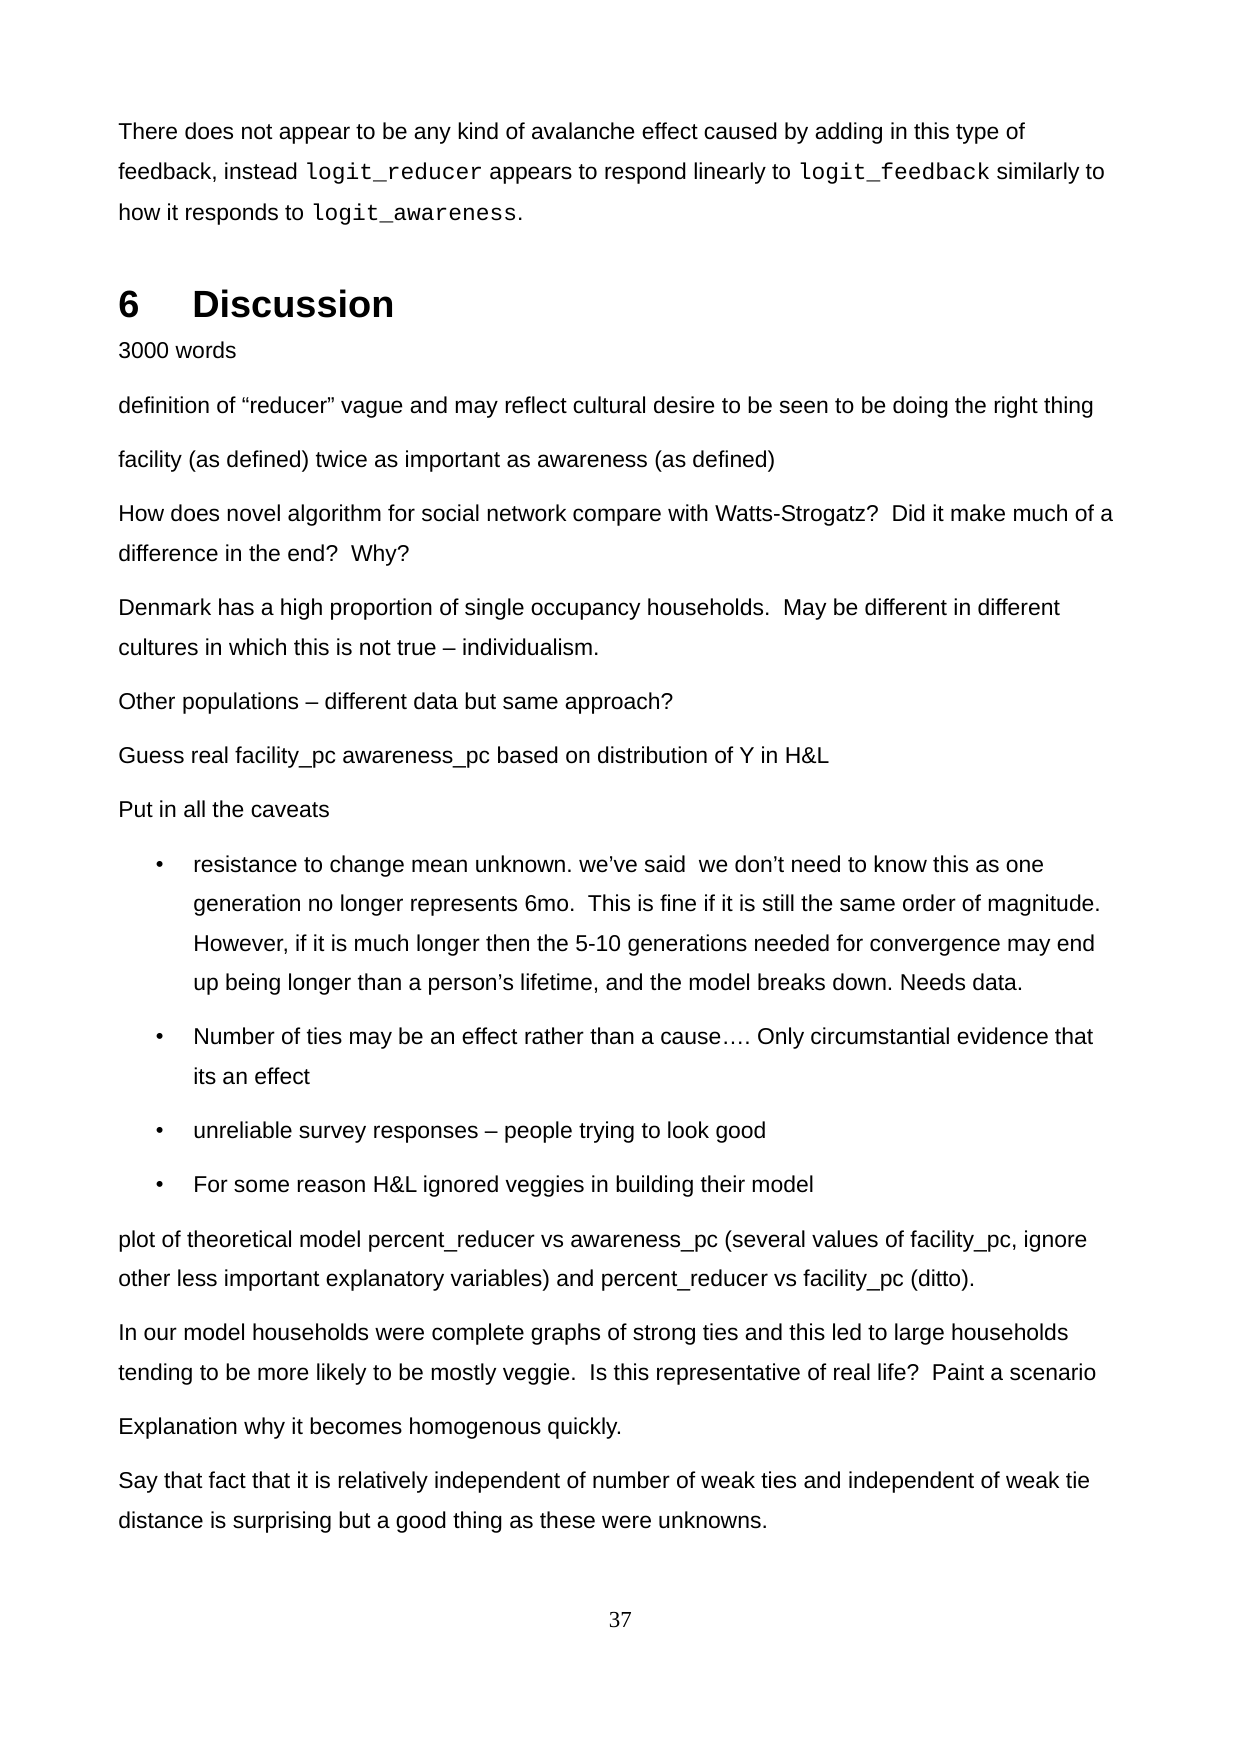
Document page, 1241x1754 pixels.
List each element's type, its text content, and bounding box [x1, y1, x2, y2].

text Explanation why it becomes homogenous quickly. [118, 1413, 1122, 1439]
text In our model households were complete graphs of strong ties and this led to large households tending to be more likely to be mostly veggie. Is this representative of real life? Paint a scenario [118, 1319, 1122, 1385]
list unreliable survey responses – people trying to look good [156, 1117, 1122, 1143]
text There does not appear to be any kind of avalanche effect caused by adding in this type of feedback, instead logit_reducer appears to respond linearly to logit_feedback similarly to how it responds to logit_awareness. [118, 118, 1122, 227]
list Number of ties may be an effect rather than a cause…. Only circumstantial evidence that its an effect [156, 1023, 1122, 1089]
subtitle Discussion [118, 281, 1122, 325]
text Say that fact that it is relatively independent of number of weak ties and independent of weak tie distance is surprising but a good thing as these were unknowns. [118, 1467, 1122, 1533]
text Put in all the caveats [118, 796, 1122, 823]
text Guess real facility_pc awareness_pc based on distribution of Y in H&L [118, 742, 1122, 768]
text 3000 words [118, 337, 1122, 364]
text plot of theoretical model percent_reducer vs awareness_pc (several values of facility_pc, ignore other less important explanatory variables) and percent_reducer vs facility_pc (ditto). [118, 1226, 1122, 1291]
text facility (as defined) twice as important as awareness (as defined) [118, 446, 1122, 472]
text definition of “reducer” vague and may reflect cultural desire to be seen to be doing the right thing [118, 392, 1122, 418]
text Other populations – different data but same approach? [118, 688, 1122, 714]
text Denmark has a high proportion of single occupancy households. May be different in different cultures in which this is not true – individualism. [118, 594, 1122, 660]
text How does novel algorithm for social network compare with Watts-Strogatz? Did it make much of a difference in the end? Why? [118, 500, 1122, 566]
list resistance to change mean unknown. we’ve said we don’t need to know this as one generation no longer represents 6mo. This is fine if it is still the same order of magnitude. However, if it is much longer then the 5-10 generations needed for convergence may end up being longer than a person’s lifetime, and the model breaks down. Needs data. [156, 851, 1122, 995]
list For some reason H&L ignored veggies in building their model [156, 1171, 1122, 1198]
